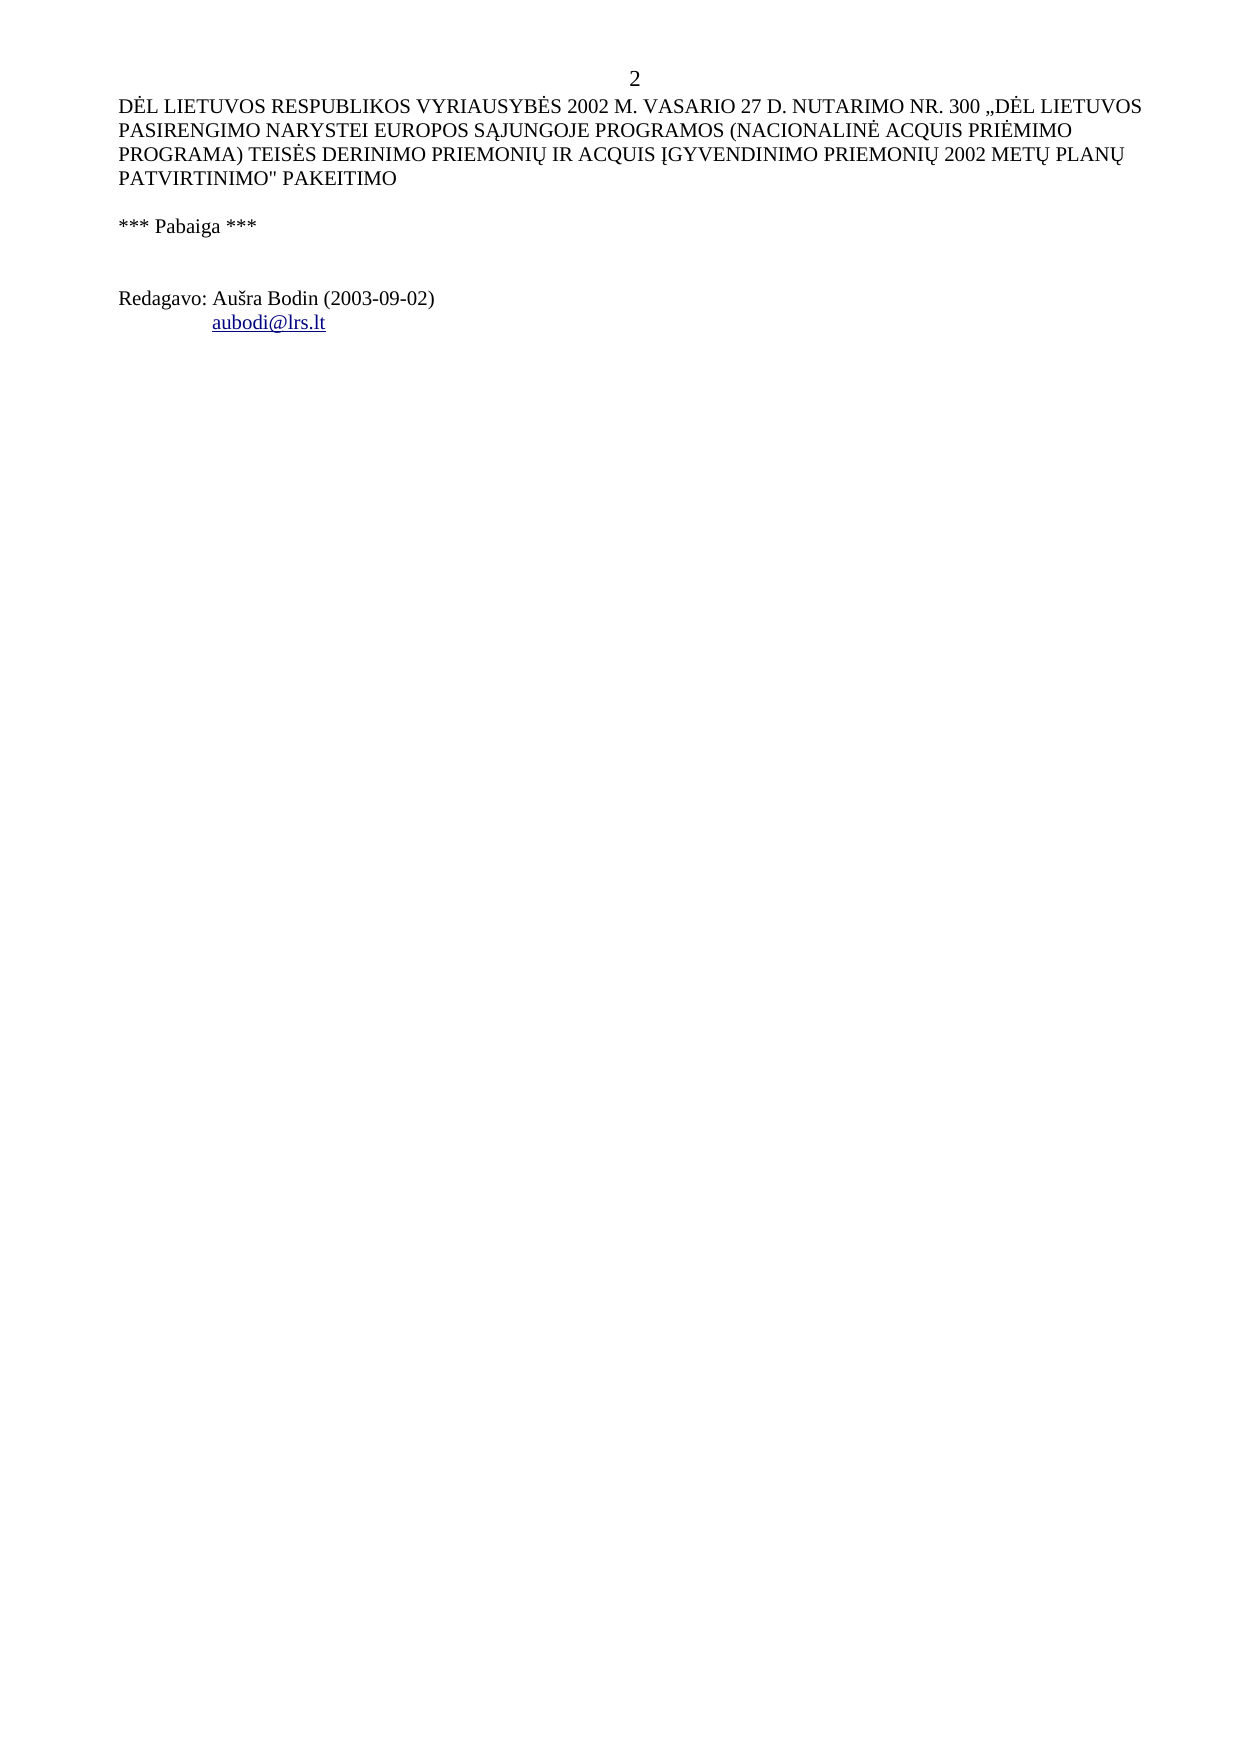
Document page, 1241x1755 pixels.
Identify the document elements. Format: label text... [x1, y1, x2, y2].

text DĖL LIETUVOS RESPUBLIKOS VYRIAUSYBĖS 2002 M. VASARIO 27 D. NUTARIMO NR. 300 „DĖL LIETUVOS PASIRENGIMO NARYSTEI EUROPOS SĄJUNGOJE PROGRAMOS (NACIONALINĖ ACQUIS PRIĖMIMO PROGRAMA) TEISĖS DERINIMO PRIEMONIŲ IR ACQUIS ĮGYVENDINIMO PRIEMONIŲ 2002 METŲ PLANŲ PATVIRTINIMO" PAKEITIMO [118, 94, 1152, 190]
text Redagavo: Aušra Bodin (2003-09-02) [118, 286, 1152, 310]
text aubodi@lrs.lt [118, 310, 1152, 334]
text *** Pabaiga *** [118, 214, 1152, 238]
